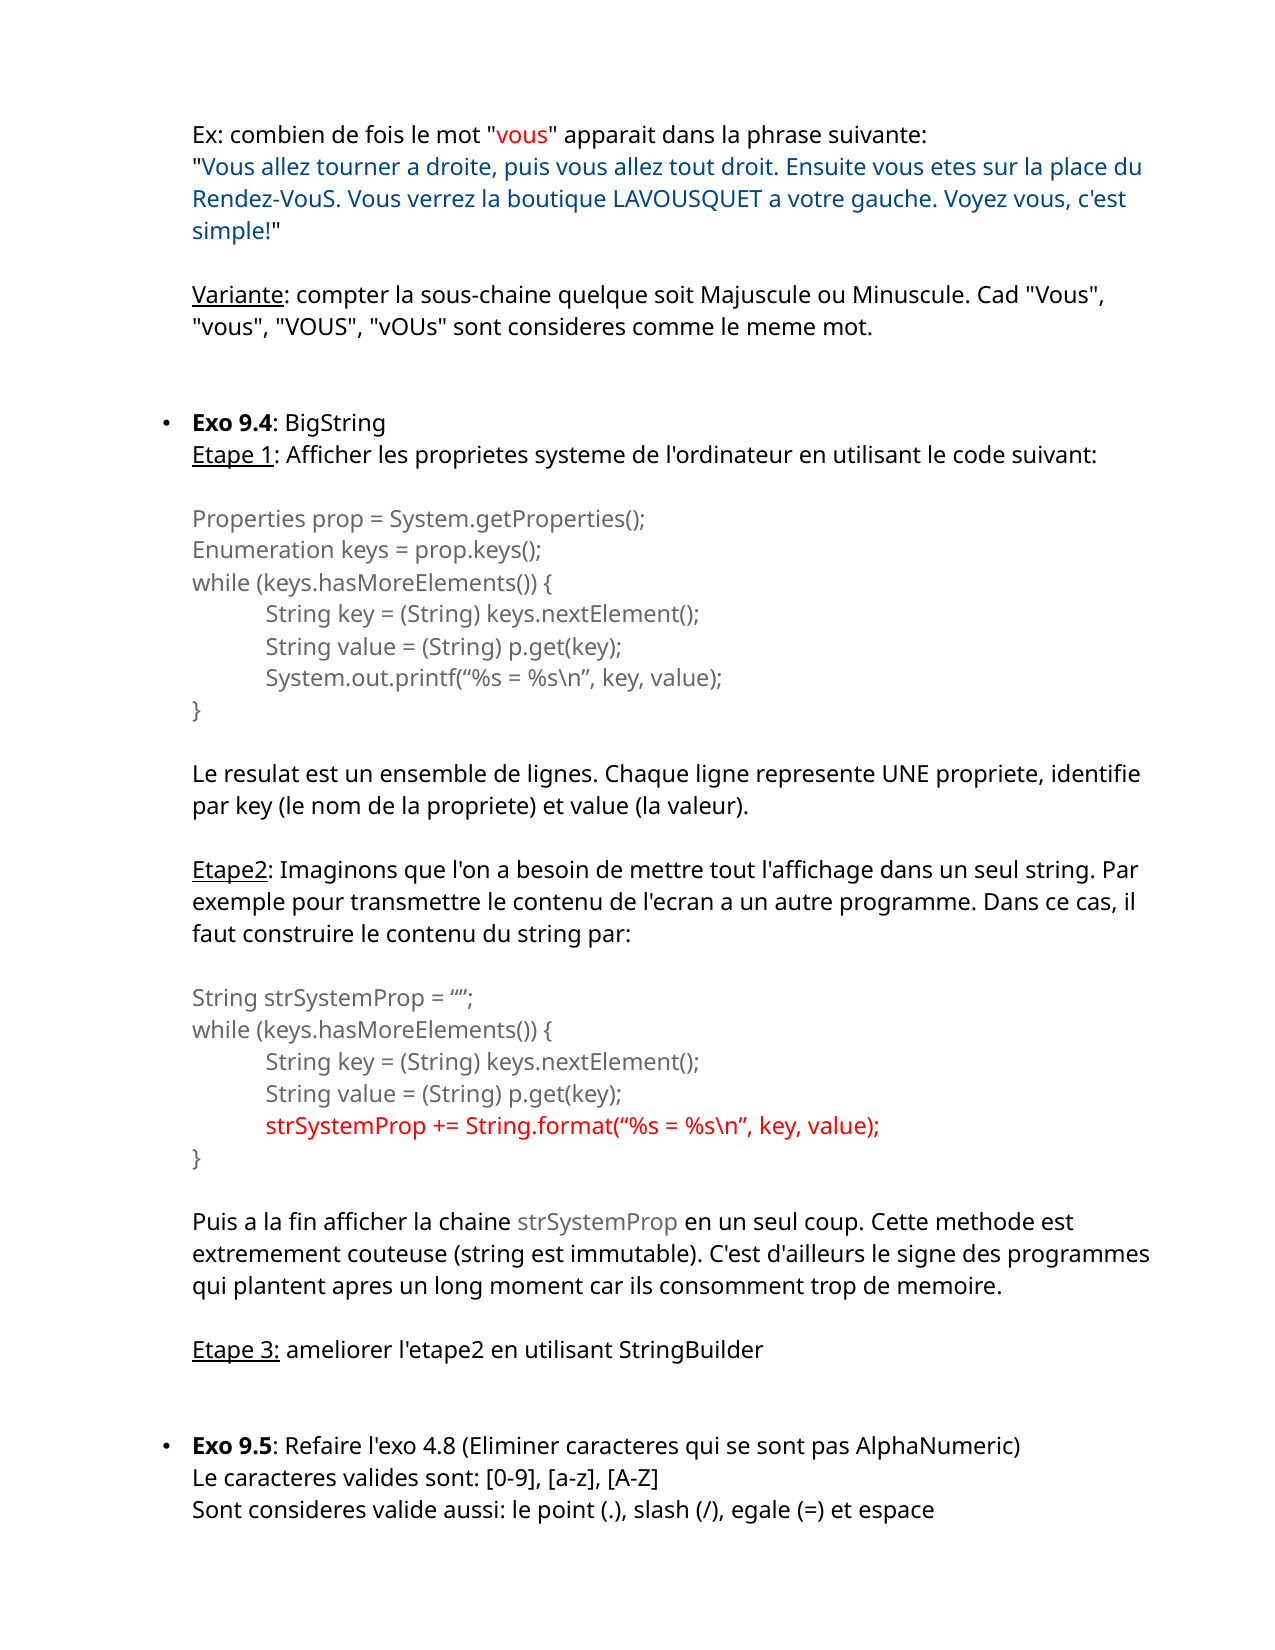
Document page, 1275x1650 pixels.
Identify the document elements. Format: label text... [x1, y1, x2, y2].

list Sont consideres valide aussi: le point (.), slash (/), egale (=) et espace [162, 1493, 1157, 1525]
list Exo 9.5: Refaire l'exo 4.8 (Eliminer caracteres qui se sont pas AlphaNumeric) Le caracteres valides sont: [0-9], [a-z], [A-Z] [162, 1429, 1157, 1493]
list Variante: compter la sous-chaine quelque soit Majuscule ou Minuscule. Cad "Vous", "vous", "VOUS", "vOUs" sont consideres comme le meme mot. [162, 278, 1157, 406]
list } Puis a la fin afficher la chaine strSystemProp en un seul coup. Cette methode est extremement couteuse (string est immutable). C'est d'ailleurs le signe des programmes qui plantent apres un long moment car ils consomment trop de memoire. Etape 3: ameliorer l'etape2 en utilisant StringBuilder [162, 1141, 1157, 1429]
list String key = (String) keys.nextElement(); [236, 1046, 1157, 1077]
list } Le resulat est un ensemble de lignes. Chaque ligne represente UNE propriete, identifie par key (le nom de la propriete) et value (la valeur). Etape2: Imaginons que l'on a besoin de mettre tout l'affichage dans un seul string. Par exemple pour transmettre le contenu de l'ecran a un autre programme. Dans ce cas, il faut construire le contenu du string par: String strSystemProp = “”; while (keys.hasMoreElements()) { [162, 694, 1157, 1046]
list strSystemProp += String.format(“%s = %s\n”, key, value); [236, 1109, 1157, 1141]
list String value = (String) p.get(key); [236, 1077, 1157, 1109]
list Enumeration keys = prop.keys(); while (keys.hasMoreElements()) { [162, 534, 1157, 598]
list Exo 9.4: BigString Etape 1: Afficher les proprietes systeme de l'ordinateur en utilisant le code suivant: Properties prop = System.getProperties(); [162, 406, 1157, 534]
list Ex: combien de fois le mot "vous" apparait dans la phrase suivante: [162, 118, 1157, 150]
list "Vous allez tourner a droite, puis vous allez tout droit. Ensuite vous etes sur la place du Rendez-VouS. Vous verrez la boutique LAVOUSQUET a votre gauche. Voyez vous, c'est simple!" [162, 150, 1157, 246]
list String key = (String) keys.nextElement(); [236, 598, 1157, 630]
list System.out.printf(“%s = %s\n”, key, value); [236, 662, 1157, 694]
list String value = (String) p.get(key); [236, 630, 1157, 662]
